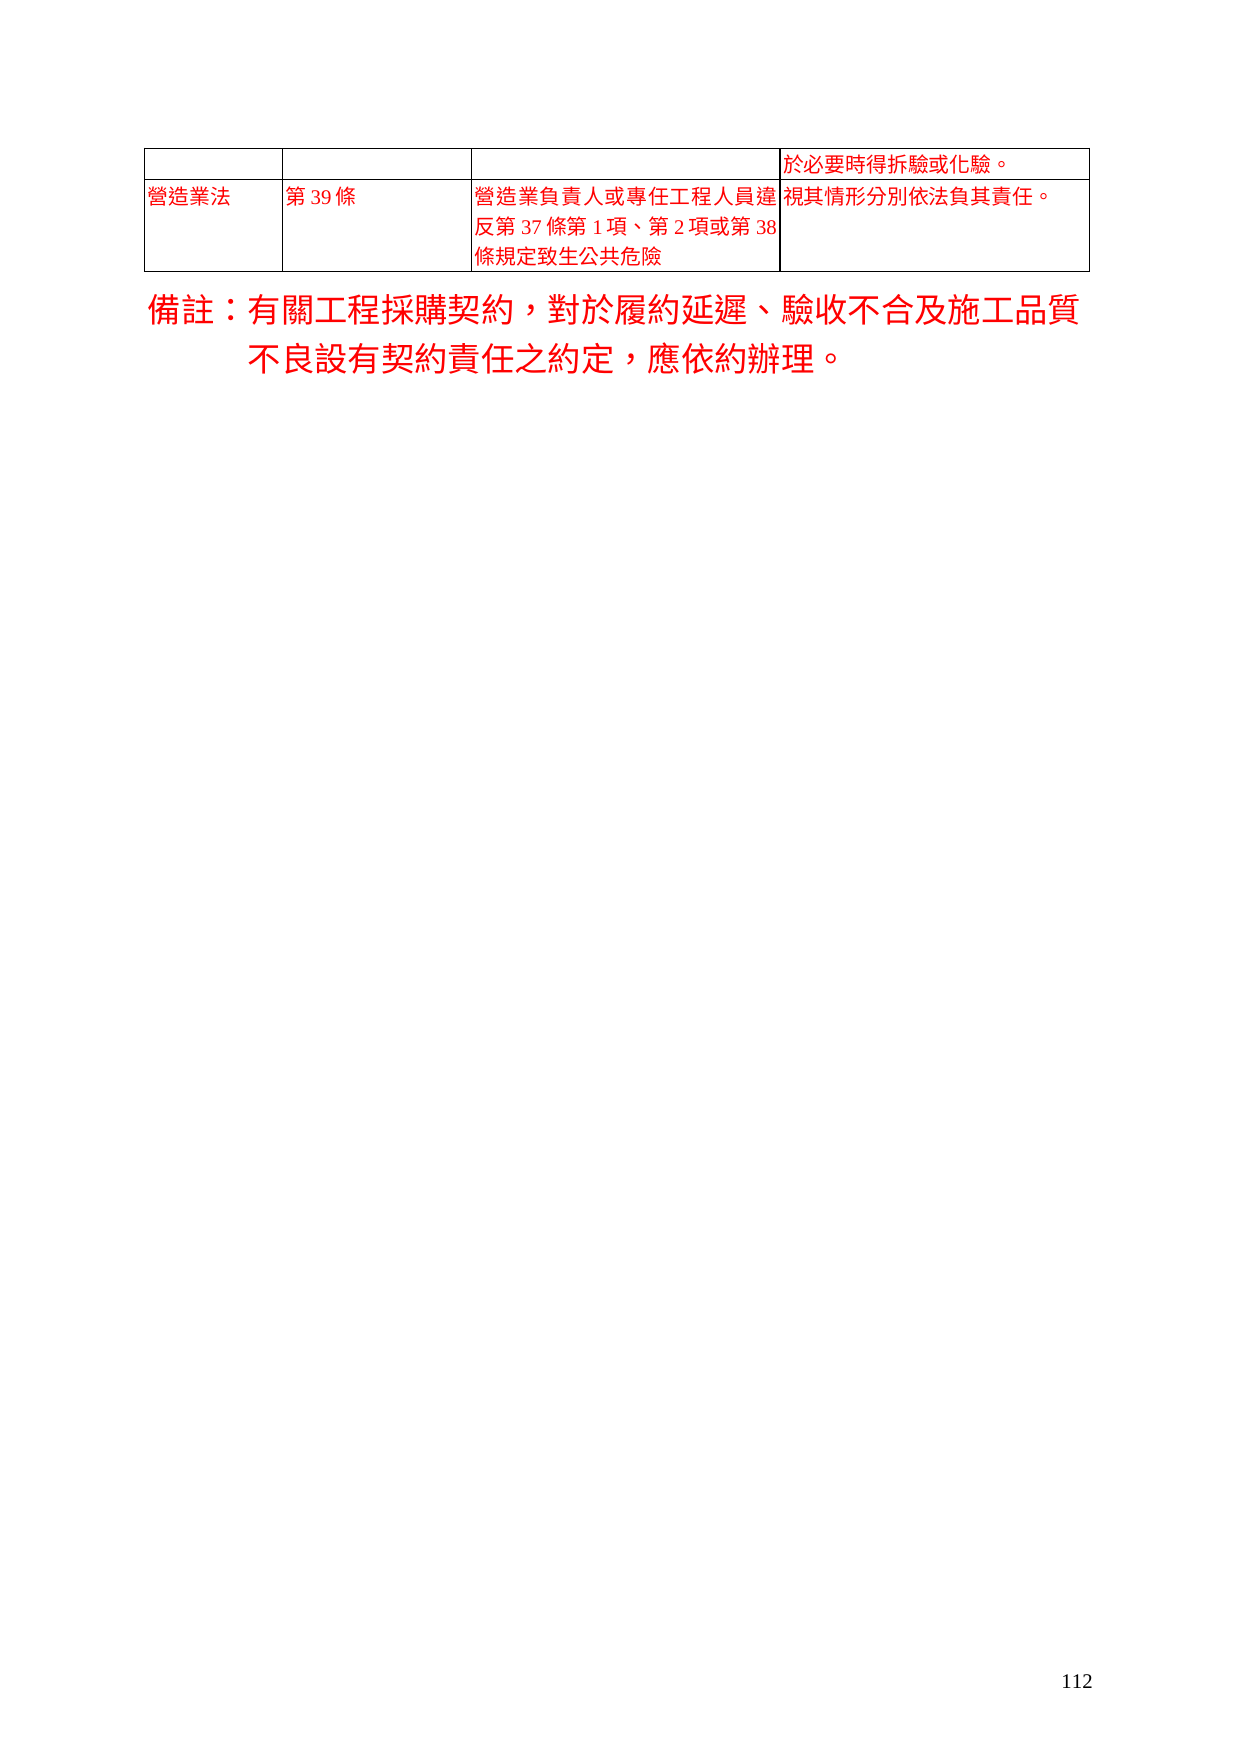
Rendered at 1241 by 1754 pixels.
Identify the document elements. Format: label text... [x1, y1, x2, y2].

table_cell [283, 149, 471, 179]
table_cell 視其情形分別依法負其責任。 [781, 180, 1089, 271]
table_cell [145, 149, 282, 179]
table_cell 營造業法 [145, 180, 282, 271]
table_cell 於必要時得拆驗或化驗。 [781, 149, 1089, 179]
table_cell 營造業負責人或專任工程人員違反第37條第1項、第2項或第38條規定致生公共危險 [472, 180, 779, 271]
table_cell 第39條 [283, 180, 471, 271]
table_cell [472, 149, 779, 179]
text 備註：有關工程採購契約，對於履約延遲、驗收不合及施工品質不良設有契約責任之約定，應依約辦理。 [148, 284, 1092, 381]
